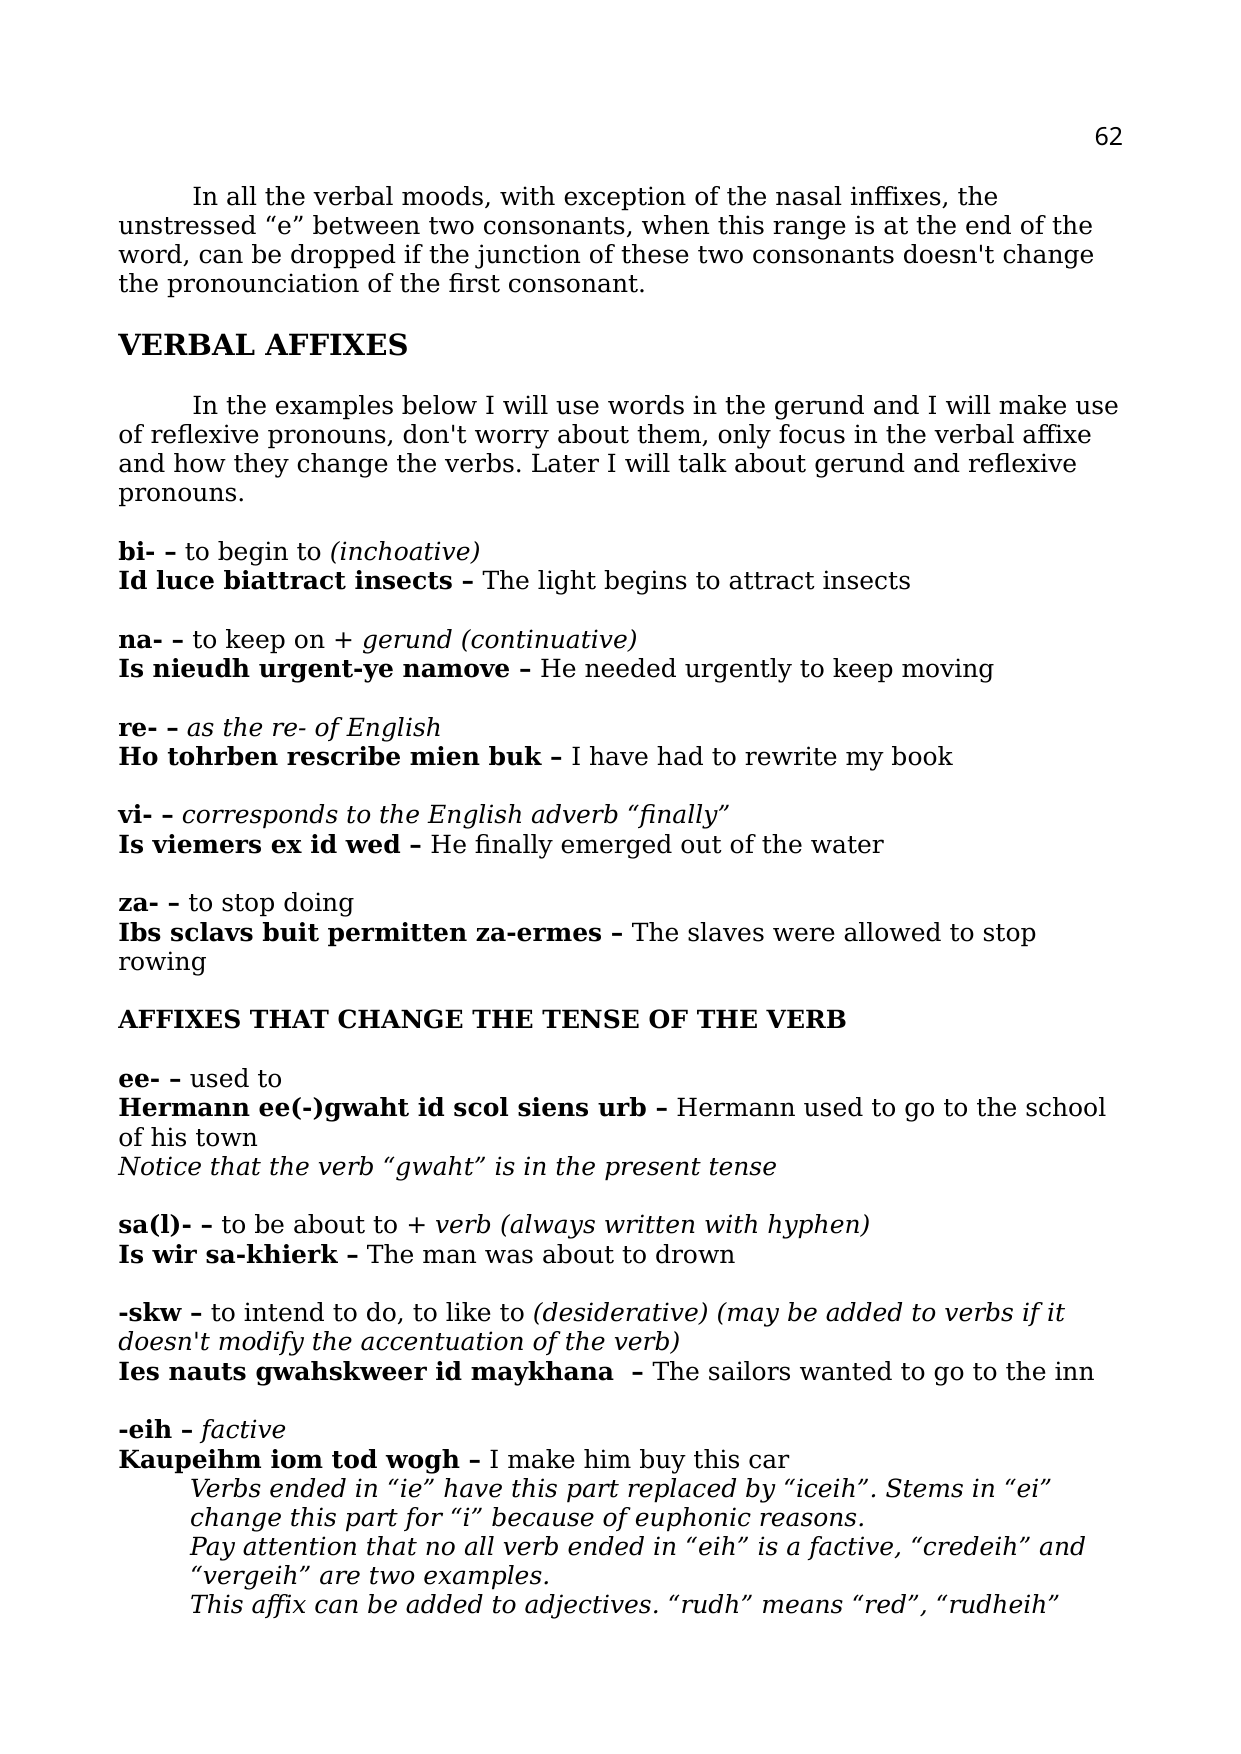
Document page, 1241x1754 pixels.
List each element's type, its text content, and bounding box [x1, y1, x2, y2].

text In the examples below I will use words in the gerund and I will make use of reflexive pronouns, don't worry about them, only focus in the verbal affixe and how they change the verbs. Later I will talk about gerund and reflexive pronouns. [118, 391, 1123, 508]
text vi- – corresponds to the English adverb “finally” [118, 801, 1123, 830]
text Notice that the verb “gwaht” is in the present tense [118, 1152, 1123, 1181]
text Ho tohrben rescribe mien buk – I have had to rewrite my book [118, 742, 1123, 771]
text This affix can be added to adjectives. “rudh” means “red”, “rudheih” [190, 1591, 1123, 1620]
text re- – as the re- of English [118, 713, 1123, 742]
text Is nieudh urgent-ye namove – He needed urgently to keep moving [118, 654, 1123, 683]
text -skw – to intend to do, to like to (desiderative) (may be added to verbs if it doesn't modify the accentuation of the verb) [118, 1298, 1123, 1357]
text Ies nauts gwahskweer id maykhana – The sailors wanted to go to the inn [118, 1357, 1123, 1386]
text sa(l)- – to be about to + verb (always written with hyphen) [118, 1210, 1123, 1240]
text Hermann ee(-)gwaht id scol siens urb – Hermann used to go to the school of his town [118, 1093, 1123, 1152]
text In all the verbal moods, with exception of the nasal inffixes, the unstressed “e” between two consonants, when this range is at the end of the word, can be dropped if the junction of these two consonants doesn't change the pronounciation of the first consonant. [118, 182, 1123, 298]
text za- – to stop doing [118, 888, 1123, 918]
text Ibs sclavs buit permitten za-ermes – The slaves were allowed to stop rowing [118, 918, 1123, 976]
text Is wir sa-khierk – The man was about to drown [118, 1240, 1123, 1269]
text Verbs ended in “ie” have this part replaced by “iceih”. Stems in “ei” change this part for “i” because of euphonic reasons. [190, 1474, 1123, 1532]
text na- – to keep on + gerund (continuative) [118, 625, 1123, 654]
text Pay attention that no all verb ended in “eih” is a factive, “credeih” and “vergeih” are two examples. [190, 1532, 1123, 1591]
subtitle AFFIXES THAT CHANGE THE TENSE OF THE VERB [118, 1006, 1123, 1035]
subtitle VERBAL AFFIXES [118, 327, 1123, 362]
text Kaupeihm iom tod wogh – I make him buy this car [118, 1445, 1123, 1474]
text Id luce biattract insects – The light begins to attract insects [118, 566, 1123, 596]
text -eih – factive [118, 1415, 1123, 1445]
text Is viemers ex id wed – He finally emerged out of the water [118, 830, 1123, 859]
text ee- – used to [118, 1064, 1123, 1093]
text bi- – to begin to (inchoative) [118, 537, 1123, 566]
